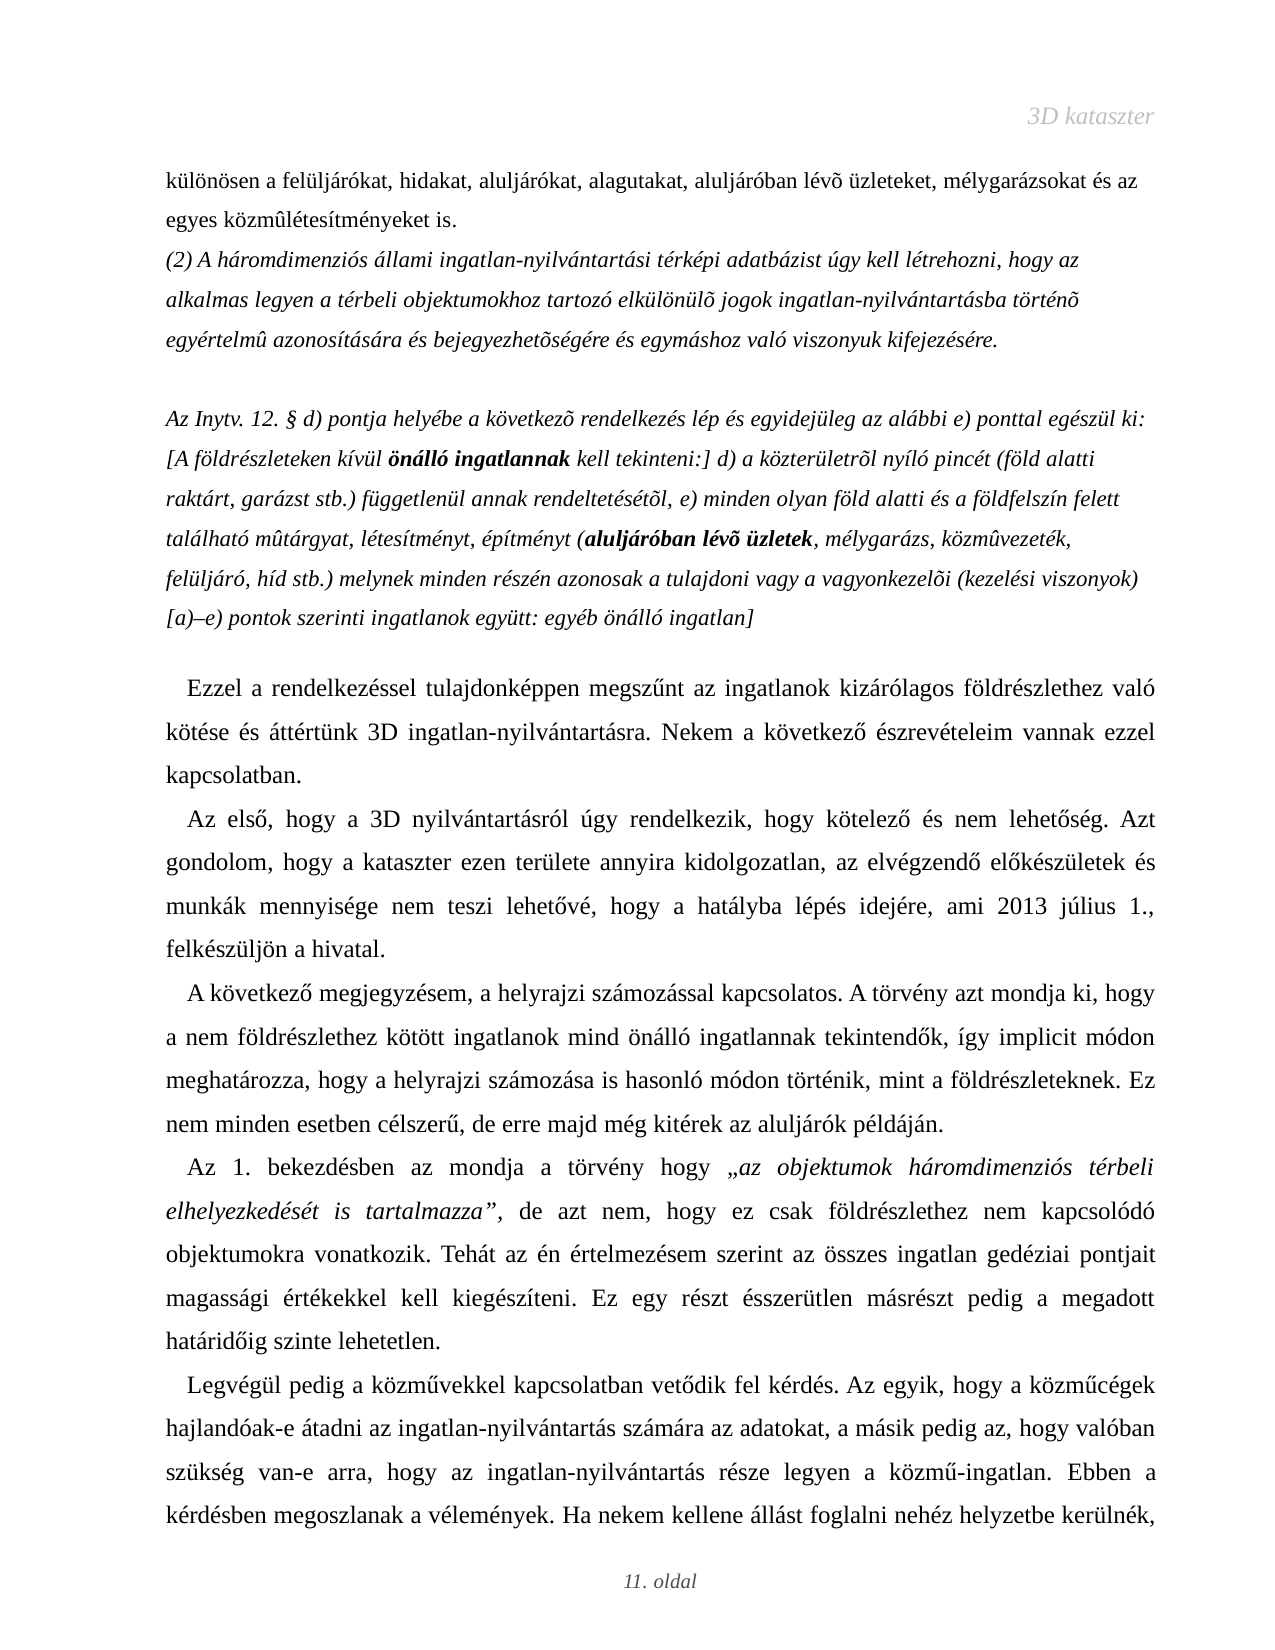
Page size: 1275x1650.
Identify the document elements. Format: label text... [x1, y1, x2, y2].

text A következő megjegyzésem, a helyrajzi számozással kapcsolatos. A törvény azt mondja ki, hogy a nem földrészlethez kötött ingatlanok mind önálló ingatlannak tekintendők, így implicit módon meghatározza, hogy a helyrajzi számozása is hasonló módon történik, mint a földrészleteknek. Ez nem minden esetben célszerű, de erre majd még kitérek az aluljárók példáján. [166, 978, 1156, 1138]
text Ezzel a rendelkezéssel tulajdonképpen megszűnt az ingatlanok kizárólagos földrészlethez való kötése és áttértünk 3D ingatlan-nyilvántartásra. Nekem a következő észrevételeim vannak ezzel kapcsolatban. [166, 673, 1156, 789]
text különösen a felüljárókat, hidakat, aluljárókat, alagutakat, aluljáróban lévõ üzleteket, mélygarázsokat és az egyes közmûlétesítményeket is. [166, 167, 1156, 233]
text (2) A háromdimenziós állami ingatlan-nyilvántartási térképi adatbázist úgy kell létrehozni, hogy az alkalmas legyen a térbeli objektumokhoz tartozó elkülönülõ jogok ingatlan-nyilvántartásba történõ egyértelmû azonosítására és bejegyezhetõségére és egymáshoz való viszonyuk kifejezésére. [166, 246, 1156, 352]
text Az 1. bekezdésben az mondja a törvény hogy „az objektumok háromdimenziós térbeli elhelyezkedését is tartalmazza”, de azt nem, hogy ez csak földrészlethez nem kapcsolódó objektumokra vonatkozik. Tehát az én értelmezésem szerint az összes ingatlan gedéziai pontjait magassági értékekkel kell kiegészíteni. Ez egy részt ésszerütlen másrészt pedig a megadott határidőig szinte lehetetlen. [166, 1152, 1156, 1355]
text Az első, hogy a 3D nyilvántartásról úgy rendelkezik, hogy kötelező és nem lehetőség. Azt gondolom, hogy a kataszter ezen területe annyira kidolgozatlan, az elvégzendő előkészületek és munkák mennyisége nem teszi lehetővé, hogy a hatályba lépés idejére, ami 2013 július 1., felkészüljön a hivatal. [166, 804, 1156, 963]
text Legvégül pedig a közművekkel kapcsolatban vetődik fel kérdés. Az egyik, hogy a közműcégek hajlandóak-e átadni az ingatlan-nyilvántartás számára az adatokat, a másik pedig az, hogy valóban szükség van-e arra, hogy az ingatlan-nyilvántartás része legyen a közmű-ingatlan. Ebben a kérdésben megoszlanak a vélemények. Ha nekem kellene állást foglalni nehéz helyzetbe kerülnék, [166, 1370, 1156, 1529]
text Az Inytv. 12. § d) pontja helyébe a következõ rendelkezés lép és egyidejüleg az alábbi e) ponttal egészül ki: [A földrészleteken kívül önálló ingatlannak kell tekinteni:] d) a közterületrõl nyíló pincét (föld alatti raktárt, garázst stb.) függetlenül annak rendeltetésétõl, e) minden olyan föld alatti és a földfelszín felett található mûtárgyat, létesítményt, építményt (aluljáróban lévõ üzletek, mélygarázs, közmûvezeték, felüljáró, híd stb.) melynek minden részén azonosak a tulajdoni vagy a vagyonkezelõi (kezelési viszonyok) [a)–e) pontok szerinti ingatlanok együtt: egyéb önálló ingatlan] [166, 405, 1156, 631]
